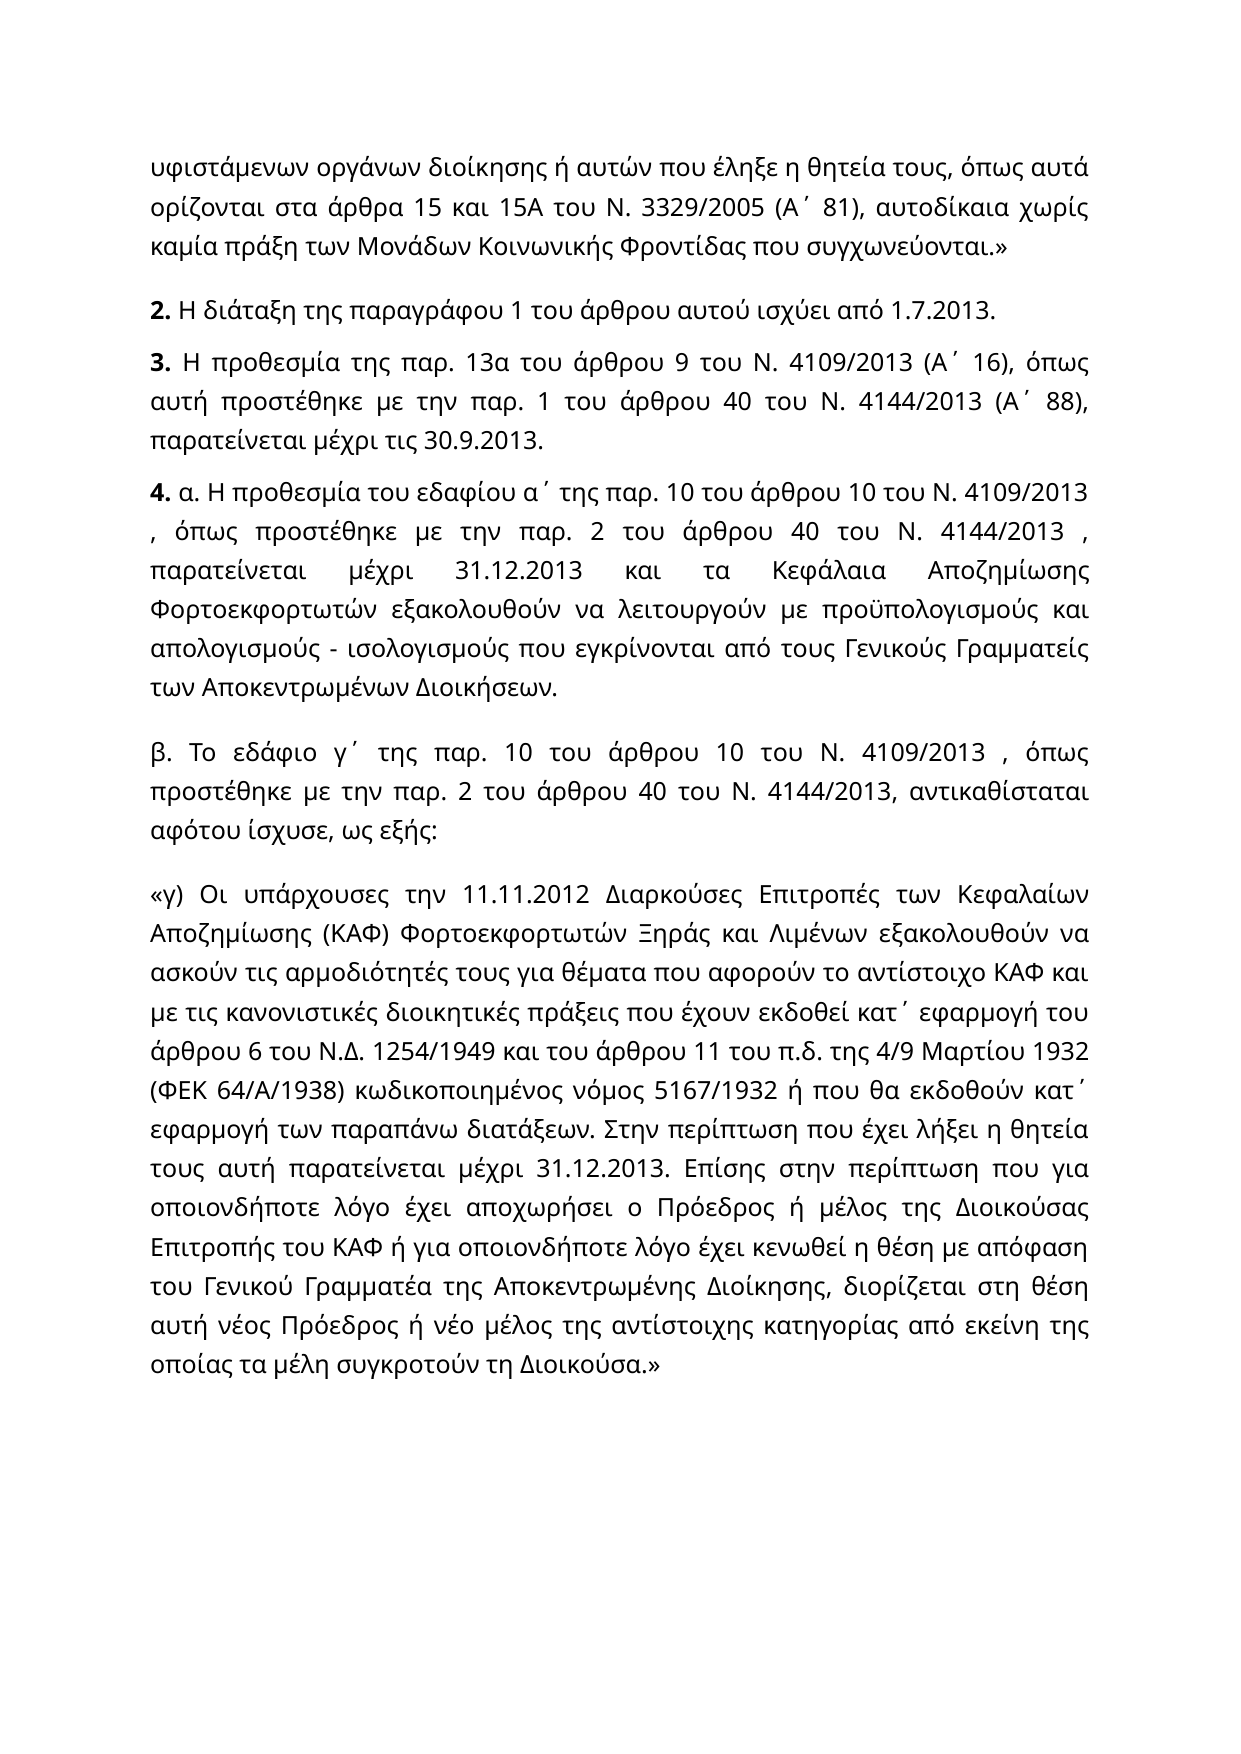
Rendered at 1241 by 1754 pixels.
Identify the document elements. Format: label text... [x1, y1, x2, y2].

text β. Το εδάφιο γ΄ της παρ. 10 του άρθρου 10 του Ν. 4109/2013 , όπως προστέθηκε με την παρ. 2 του άρθρου 40 του Ν. 4144/2013, αντικαθίσταται αφότου ίσχυσε, ως εξής: [150, 734, 1090, 847]
text υφιστάμενων οργάνων διοίκησης ή αυτών που έληξε η θητεία τους, όπως αυτά ορίζονται στα άρθρα 15 και 15Α του Ν. 3329/2005 (Α΄ 81), αυτοδίκαια χωρίς καμία πράξη των Μονάδων Κοινωνικής Φροντίδας που συγχωνεύονται.» [150, 150, 1090, 262]
text 4. α. Η προθεσμία του εδαφίου α΄ της παρ. 10 του άρθρου 10 του Ν. 4109/2013 , όπως προστέθηκε με την παρ. 2 του άρθρου 40 του Ν. 4144/2013 , παρατείνεται μέχρι 31.12.2013 και τα Κεφάλαια Αποζημίωσης Φορτοεκφορτωτών εξακολουθούν να λειτουργούν με προϋπολογισμούς και απολογισμούς - ισολογισμούς που εγκρίνονται από τους Γενικούς Γραμματείς των Αποκεντρωμένων Διοικήσεων. [150, 474, 1090, 704]
text 2. Η διάταξη της παραγράφου 1 του άρθρου αυτού ισχύει από 1.7.2013. [150, 292, 1090, 327]
text «γ) Οι υπάρχουσες την 11.11.2012 Διαρκούσες Επιτροπές των Κεφαλαίων Αποζημίωσης (ΚΑΦ) Φορτοεκφορτωτών Ξηράς και Λιμένων εξακολουθούν να ασκούν τις αρμοδιότητές τους για θέματα που αφορούν το αντίστοιχο ΚΑΦ και με τις κανονιστικές διοικητικές πράξεις που έχουν εκδοθεί κατ΄ εφαρμογή του άρθρου 6 του Ν.Δ. 1254/1949 και του άρθρου 11 του π.δ. της 4/9 Μαρτίου 1932 (ΦΕΚ 64/Α/1938) κωδικοποιημένος νόμος 5167/1932 ή που θα εκδοθούν κατ΄ εφαρμογή των παραπάνω διατάξεων. Στην περίπτωση που έχει λήξει η θητεία τους αυτή παρατείνεται μέχρι 31.12.2013. Επίσης στην περίπτωση που για οποιονδήποτε λόγο έχει αποχωρήσει ο Πρόεδρος ή μέλος της Διοικούσας Επιτροπής του ΚΑΦ ή για οποιονδήποτε λόγο έχει κενωθεί η θέση με απόφαση του Γενικού Γραμματέα της Αποκεντρωμένης Διοίκησης, διορίζεται στη θέση αυτή νέος Πρόεδρος ή νέο μέλος της αντίστοιχης κατηγορίας από εκείνη της οποίας τα μέλη συγκροτούν τη Διοικούσα.» [150, 877, 1090, 1381]
text 3. Η προθεσμία της παρ. 13α του άρθρου 9 του Ν. 4109/2013 (Α΄ 16), όπως αυτή προστέθηκε με την παρ. 1 του άρθρου 40 του Ν. 4144/2013 (Α΄ 88), παρατείνεται μέχρι τις 30.9.2013. [150, 344, 1090, 457]
